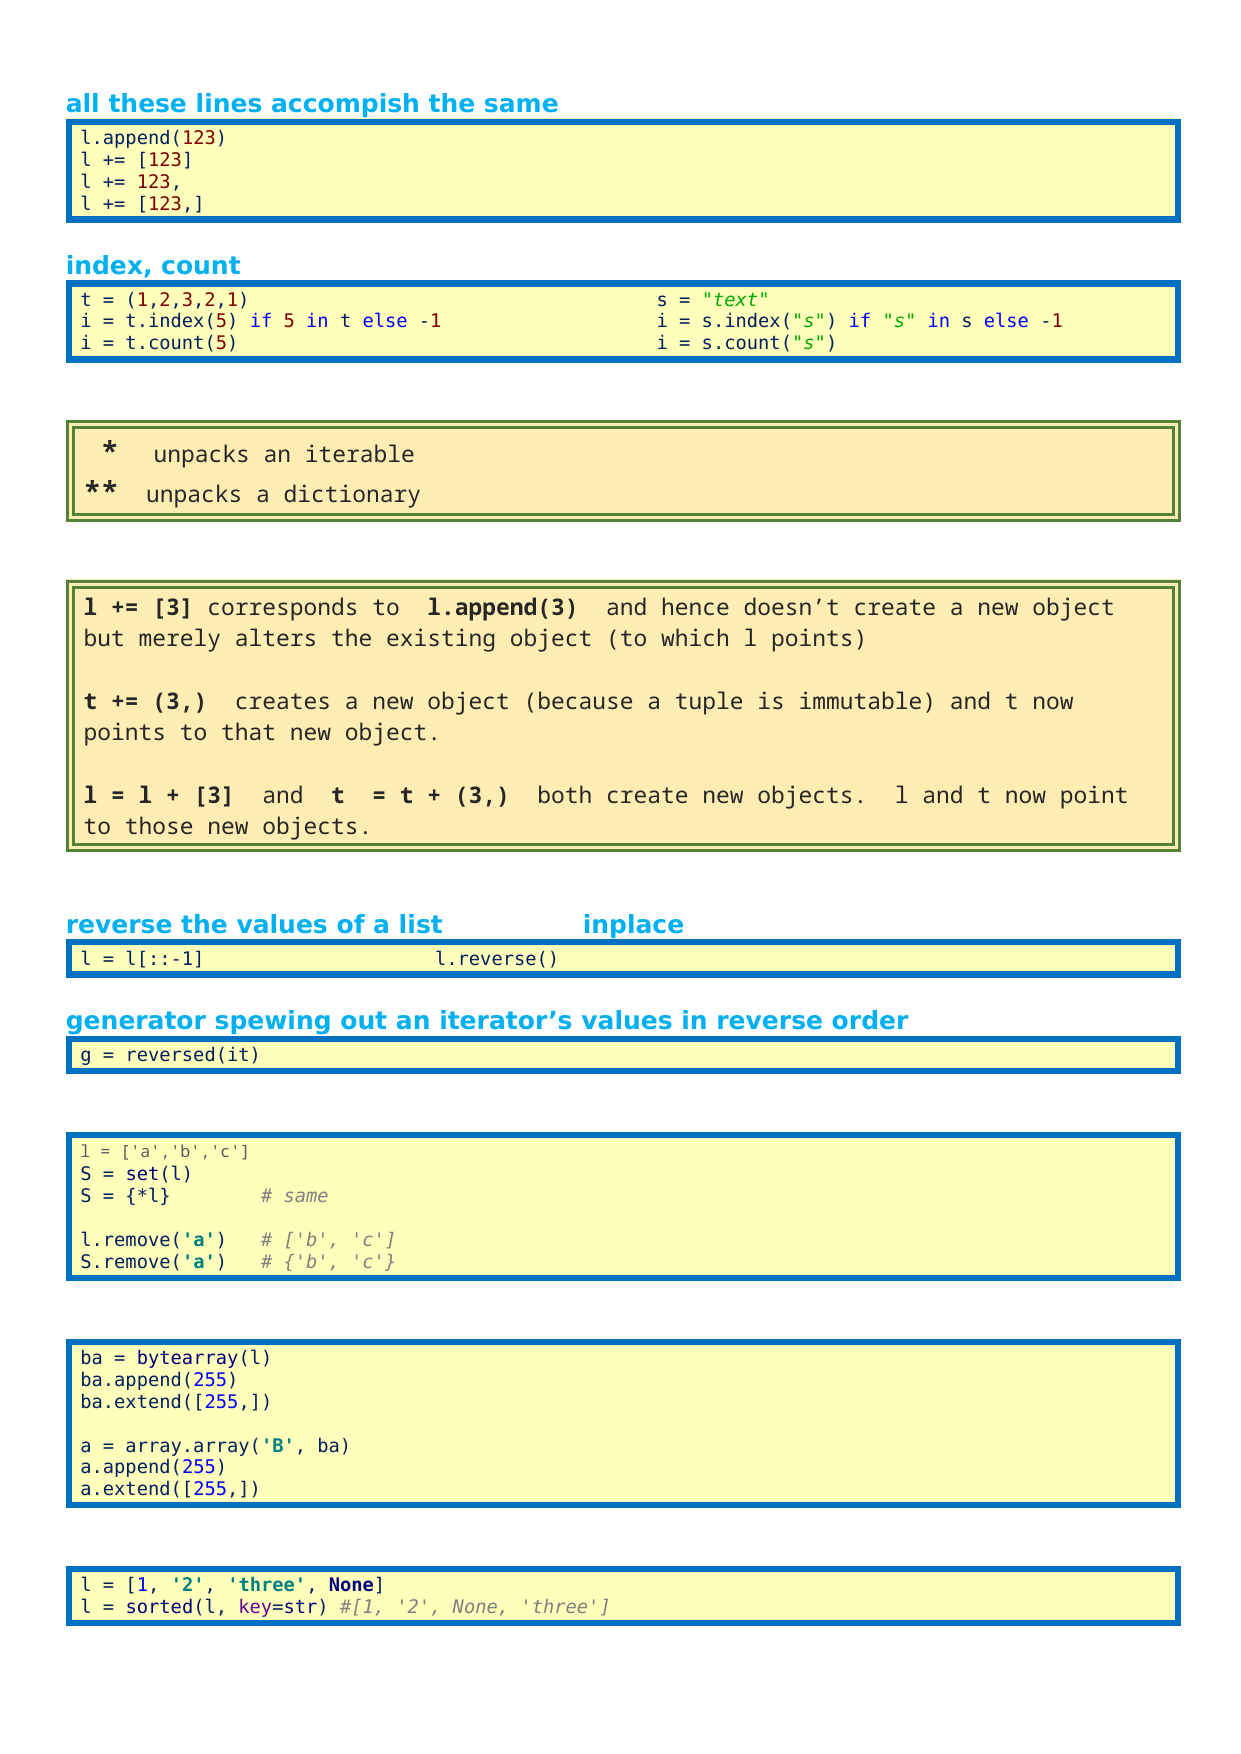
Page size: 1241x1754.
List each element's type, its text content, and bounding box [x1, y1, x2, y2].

text l = l[::-1] l.reverse() [72, 945, 1175, 971]
text l = ['a','b','c'] S = set(l) S = {*l} # same l.remove('a') # ['b', 'c'] S.remove('a') # {'b', 'c'} [72, 1138, 1175, 1275]
text i = t.index(5) if 5 in t else -1 i = s.index("s") if "s" in s else -1 [72, 302, 1175, 324]
text t += (3,) creates a new object (because a tuple is immutable) and t now points to that new object. [75, 673, 1172, 736]
title generator spewing out an iterator’s values in reverse order [66, 1006, 1181, 1036]
text l = [1, '2', 'three', None] l = sorted(l, key=str) #[1, '2', None, 'three'] [72, 1572, 1175, 1620]
text t = (1,2,3,2,1) s = "text" [72, 287, 1175, 302]
text l += [123] [72, 140, 1175, 162]
title all these lines accompish the same [66, 89, 1181, 118]
text ba = bytearray(l) ba.append(255) ba.extend([255,]) a = array.array('B', ba) a.append(255) a.extend([255,]) [72, 1345, 1175, 1502]
title index, count [66, 251, 1181, 280]
text l.append(123) [72, 125, 1175, 140]
text l += [3] corresponds to l.append(3) and hence doesn’t create a new object but merely alters the existing object (to which l points) [69, 583, 1178, 642]
text * unpacks an iterable [69, 423, 1178, 459]
text l += [123,] [72, 184, 1175, 216]
text l = l + [3] and t = t + (3,) both create new objects. l and t now point to those new objects. [69, 767, 1178, 849]
text g = reversed(it) [72, 1042, 1175, 1068]
text i = t.count(5) i = s.count("s") [72, 324, 1175, 356]
title reverse the values of a list inplace [66, 910, 1181, 939]
text ** unpacks a dictionary [69, 459, 1178, 519]
text l += 123, [72, 162, 1175, 184]
